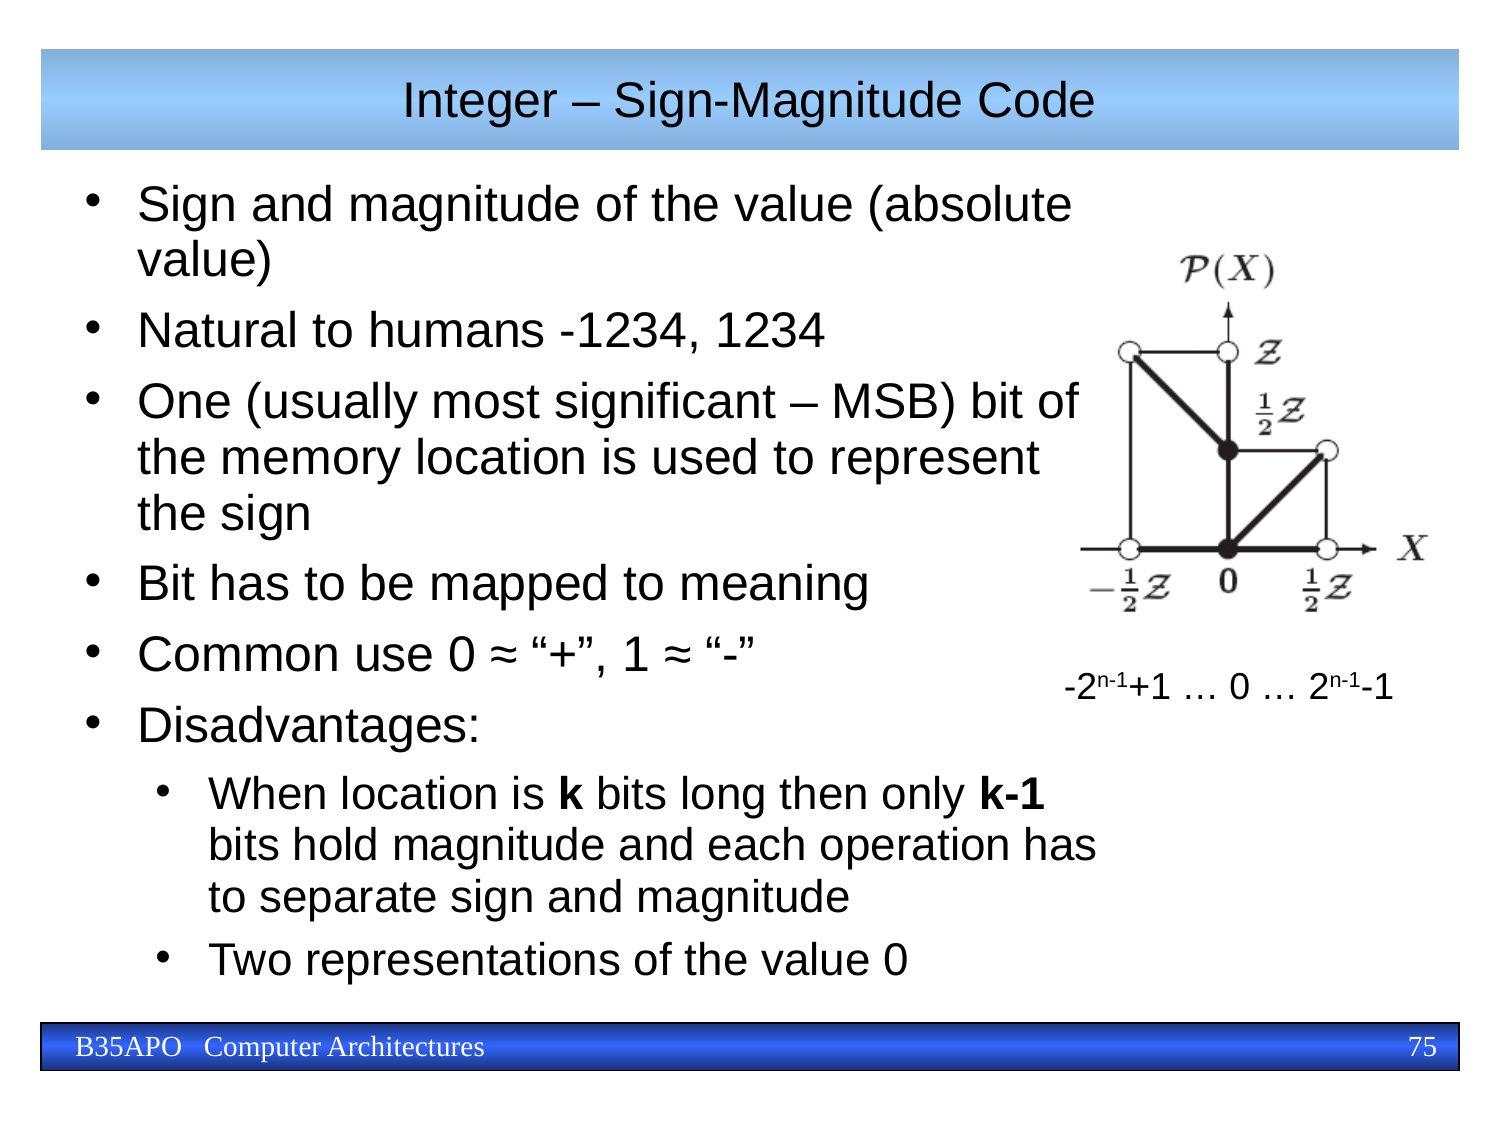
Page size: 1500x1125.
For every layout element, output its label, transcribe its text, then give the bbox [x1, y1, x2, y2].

list Sign and magnitude of the value (absolute value) Natural to humans -1234, 1234 One (usually most significant – MSB) bit of the memory location is used to represent the sign Bit has to be mapped to meaning Common use 0 ≈ “+”, 1 ≈ “-” Disadvantages: When location is k bits long then only k-1 bits hold magnitude and each operation has to separate sign and magnitude Two representations of the value 0 [66, 172, 1117, 988]
text_box -2n-1+1 … 0 … 2n-1-1 [1049, 656, 1450, 714]
title Integer – Sign-Magnitude Code [41, 49, 1459, 150]
picture [1117, 246, 1433, 623]
